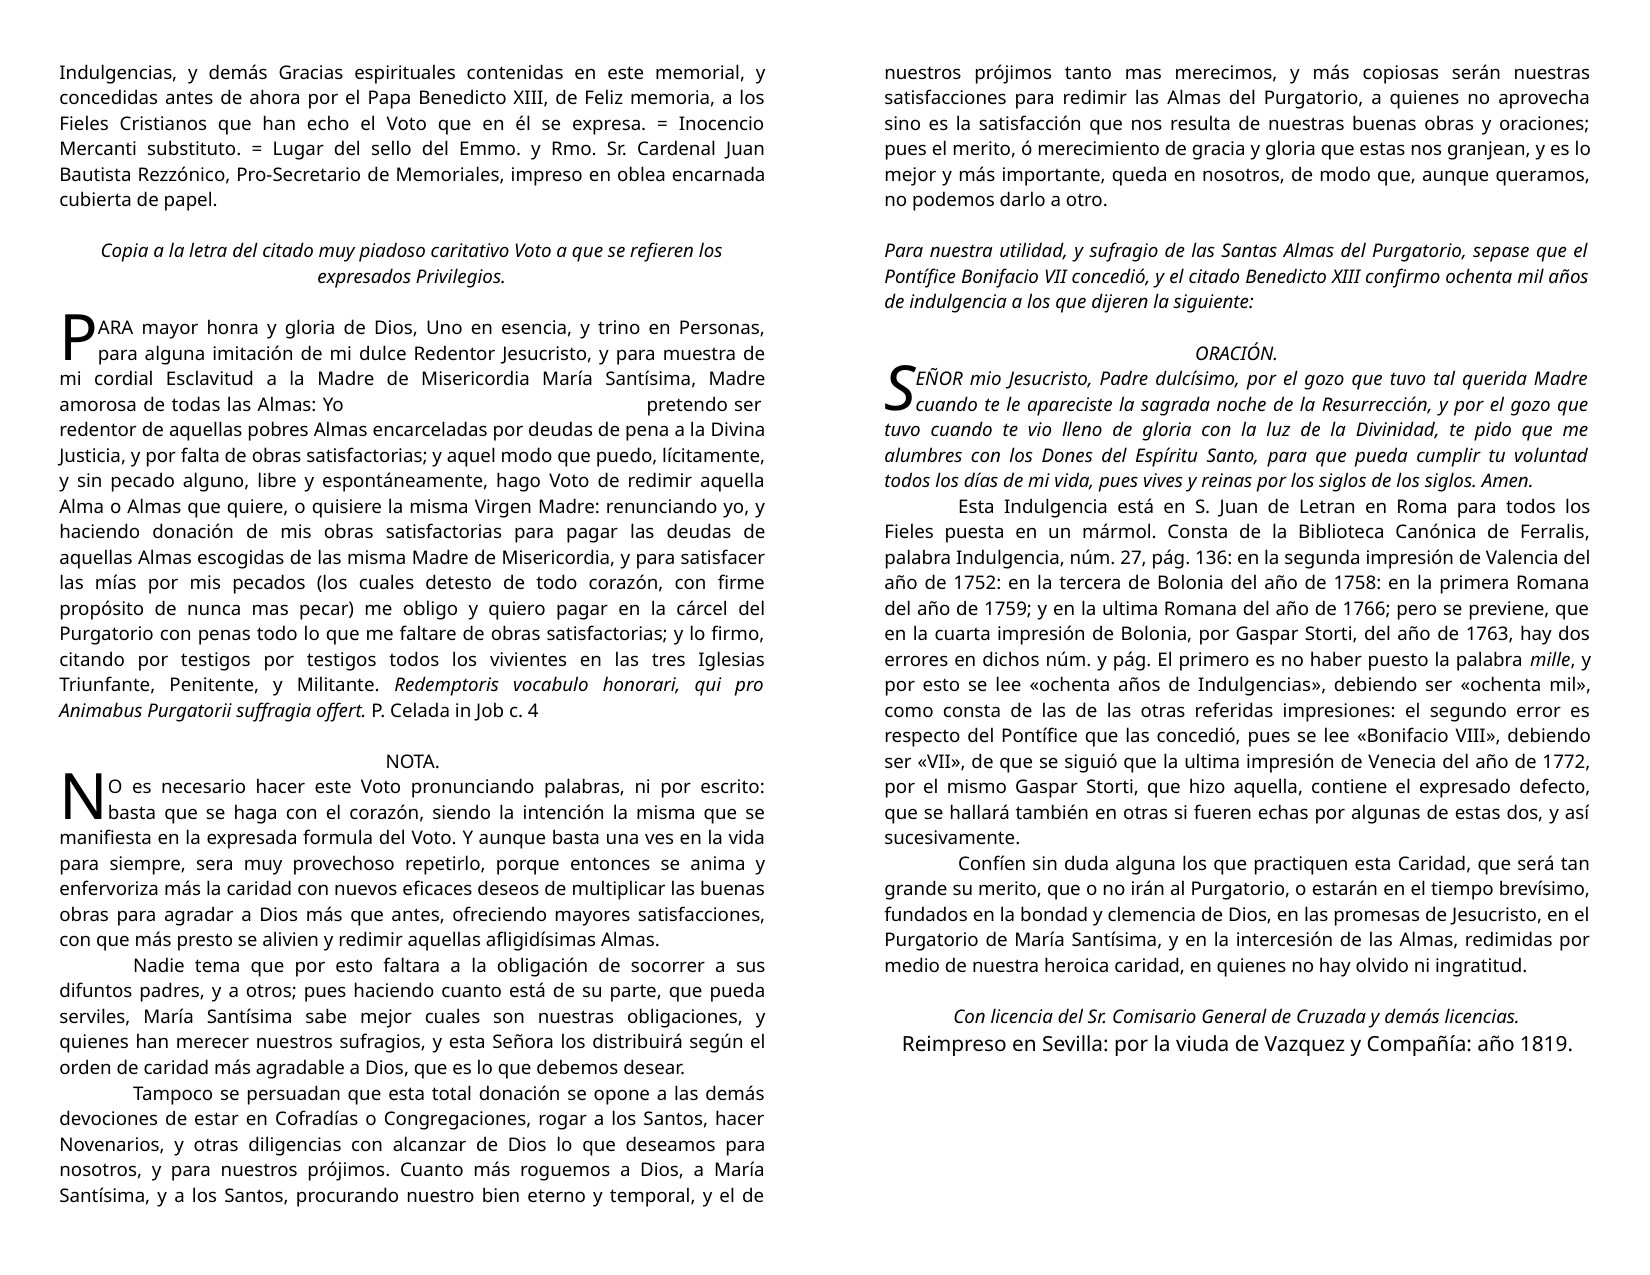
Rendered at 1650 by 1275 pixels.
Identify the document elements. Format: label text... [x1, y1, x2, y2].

text ORACIÓN. [884, 340, 1591, 365]
text Esta Indulgencia está en S. Juan de Letran en Roma para todos los Fieles puesta en un mármol. Consta de la Biblioteca Canónica de Ferralis, palabra Indulgencia, núm. 27, pág. 136: en la segunda impresión de Valencia del año de 1752: en la tercera de Bolonia del año de 1758: en la primera Romana del año de 1759; y en la ultima Romana del año de 1766; pero se previene, que en la cuarta impresión de Bolonia, por Gaspar Storti, del año de 1763, hay dos errores en dichos núm. y pág. El primero es no haber puesto la palabra mille, y por esto se lee «ochenta años de Indulgencias», debiendo ser «ochenta mil», como consta de las de las otras referidas impresiones: el segundo error es respecto del Pontífice que las concedió, pues se lee «Bonifacio VIII», debiendo ser «VII», de que se siguió que la ultima impresión de Venecia del año de 1772, por el mismo Gaspar Storti, que hizo aquella, contiene el expresado defecto, que se hallará también en otras si fueren echas por algunas de estas dos, y así sucesivamente. [884, 493, 1591, 850]
text Nadie tema que por esto faltara a la obligación de socorrer a sus difuntos padres, y a otros; pues haciendo cuanto está de su parte, que pueda serviles, María Santísima sabe mejor cuales son nuestras obligaciones, y quienes han merecer nuestros sufragios, y esta Señora los distribuirá según el orden de caridad más agradable a Dios, que es lo que debemos desear. [59, 952, 766, 1080]
text Para nuestra utilidad, y sufragio de las Santas Almas del Purgatorio, sepase que el Pontífice Bonifacio VII concedió, y el citado Benedicto XIII confirmo ochenta mil años de indulgencia a los que dijeren la siguiente: [884, 238, 1591, 314]
text Tampoco se persuadan que esta total donación se opone a las demás devociones de estar en Cofradías o Congregaciones, rogar a los Santos, hacer Novenarios, y otras diligencias con alcanzar de Dios lo que deseamos para nosotros, y para nuestros prójimos. Cuanto más roguemos a Dios, a María Santísima, y a los Santos, procurando nuestro bien eterno y temporal, y el de [59, 1080, 766, 1207]
text NO es necesario hacer este Voto pronunciando palabras, ni por escrito: basta que se haga con el corazón, siendo la intención la misma que se manifiesta en la expresada formula del Voto. Y aunque basta una ves en la vida para siempre, sera muy provechoso repetirlo, porque entonces se anima y enfervoriza más la caridad con nuevos eficaces deseos de multiplicar las buenas obras para agradar a Dios más que antes, ofreciendo mayores satisfacciones, con que más presto se alivien y redimir aquellas afligidísimas Almas. [59, 774, 766, 952]
text PARA mayor honra y gloria de Dios, Uno en esencia, y trino en Personas, para alguna imitación de mi dulce Redentor Jesucristo, y para muestra de mi cordial Esclavitud a la Madre de Misericordia María Santísima, Madre amorosa de todas las Almas: Yo pretendo ser redentor de aquellas pobres Almas encarceladas por deudas de pena a la Divina Justicia, y por falta de obras satisfactorias; y aquel modo que puedo, lícitamente, y sin pecado alguno, libre y espontáneamente, hago Voto de redimir aquella Alma o Almas que quiere, o quisiere la misma Virgen Madre: renunciando yo, y haciendo donación de mis obras satisfactorias para pagar las deudas de aquellas Almas escogidas de las misma Madre de Misericordia, y para satisfacer las mías por mis pecados (los cuales detesto de todo corazón, con firme propósito de nunca mas pecar) me obligo y quiero pagar en la cárcel del Purgatorio con penas todo lo que me faltare de obras satisfactorias; y lo firmo, citando por testigos por testigos todos los vivientes en las tres Iglesias Triunfante, Penitente, y Militante. Redemptoris vocabulo honorari, qui pro Animabus Purgatorii suffragia offert. P. Celada in Job c. 4 [59, 314, 766, 723]
text Indulgencias, y demás Gracias espirituales contenidas en este memorial, y concedidas antes de ahora por el Papa Benedicto XIII, de Feliz memoria, a los Fieles Cristianos que han echo el Voto que en él se expresa. = Inocencio Mercanti substituto. = Lugar del sello del Emmo. y Rmo. Sr. Cardenal Juan Bautista Rezzónico, Pro-Secretario de Memoriales, impreso en oblea encarnada cubierta de papel. [59, 59, 766, 212]
text Confíen sin duda alguna los que practiquen esta Caridad, que será tan grande su merito, que o no irán al Purgatorio, o estarán en el tiempo brevísimo, fundados en la bondad y clemencia de Dios, en las promesas de Jesucristo, en el Purgatorio de María Santísima, y en la intercesión de las Almas, redimidas por medio de nuestra heroica caridad, en quienes no hay olvido ni ingratitud. [884, 850, 1591, 978]
text SEÑOR mio Jesucristo, Padre dulcísimo, por el gozo que tuvo tal querida Madre cuando te le apareciste la sagrada noche de la Resurrección, y por el gozo que tuvo cuando te vio lleno de gloria con la luz de la Divinidad, te pido que me alumbres con los Dones del Espíritu Santo, para que pueda cumplir tu voluntad todos los días de mi vida, pues vives y reinas por los siglos de los siglos. Amen. [884, 365, 1591, 493]
text Con licencia del Sr. Comisario General de Cruzada y demás licencias. [884, 1003, 1591, 1029]
text nuestros prójimos tanto mas merecimos, y más copiosas serán nuestras satisfacciones para redimir las Almas del Purgatorio, a quienes no aprovecha sino es la satisfacción que nos resulta de nuestras buenas obras y oraciones; pues el merito, ó merecimiento de gracia y gloria que estas nos granjean, y es lo mejor y más importante, queda en nosotros, de modo que, aunque queramos, no podemos darlo a otro. [884, 59, 1591, 212]
text NOTA. [59, 748, 766, 774]
text Reimpreso en Sevilla: por la viuda de Vazquez y Compañía: año 1819. [884, 1029, 1591, 1057]
text Copia a la letra del citado muy piadoso caritativo Voto a que se refieren los expresados Privilegios. [59, 238, 766, 289]
